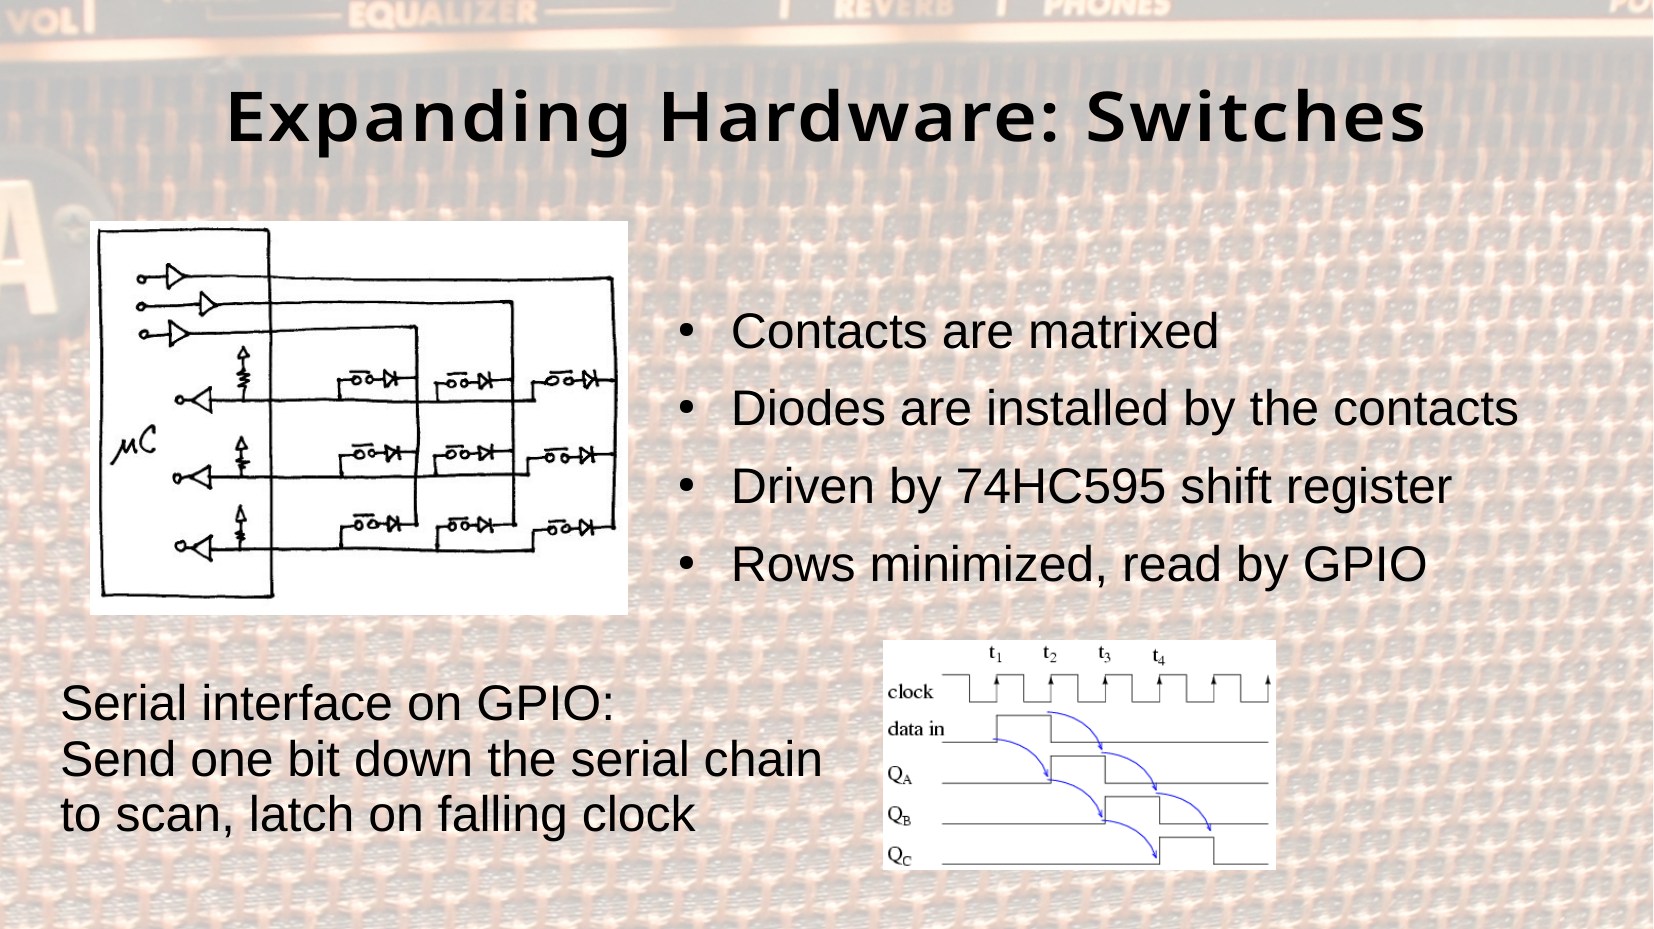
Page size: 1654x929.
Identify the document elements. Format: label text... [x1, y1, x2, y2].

list Serial interface on GPIO: Send one bit down the serial chain to scan, latch on falling clock [60, 675, 869, 916]
picture [0, 0, 1654, 929]
title Expanding Hardware: Switches [82, 36, 1571, 192]
list Contacts are matrixed Diodes are installed by the contacts Driven by 74HC595 shift register Rows minimized, read by GPIO [660, 225, 1636, 601]
